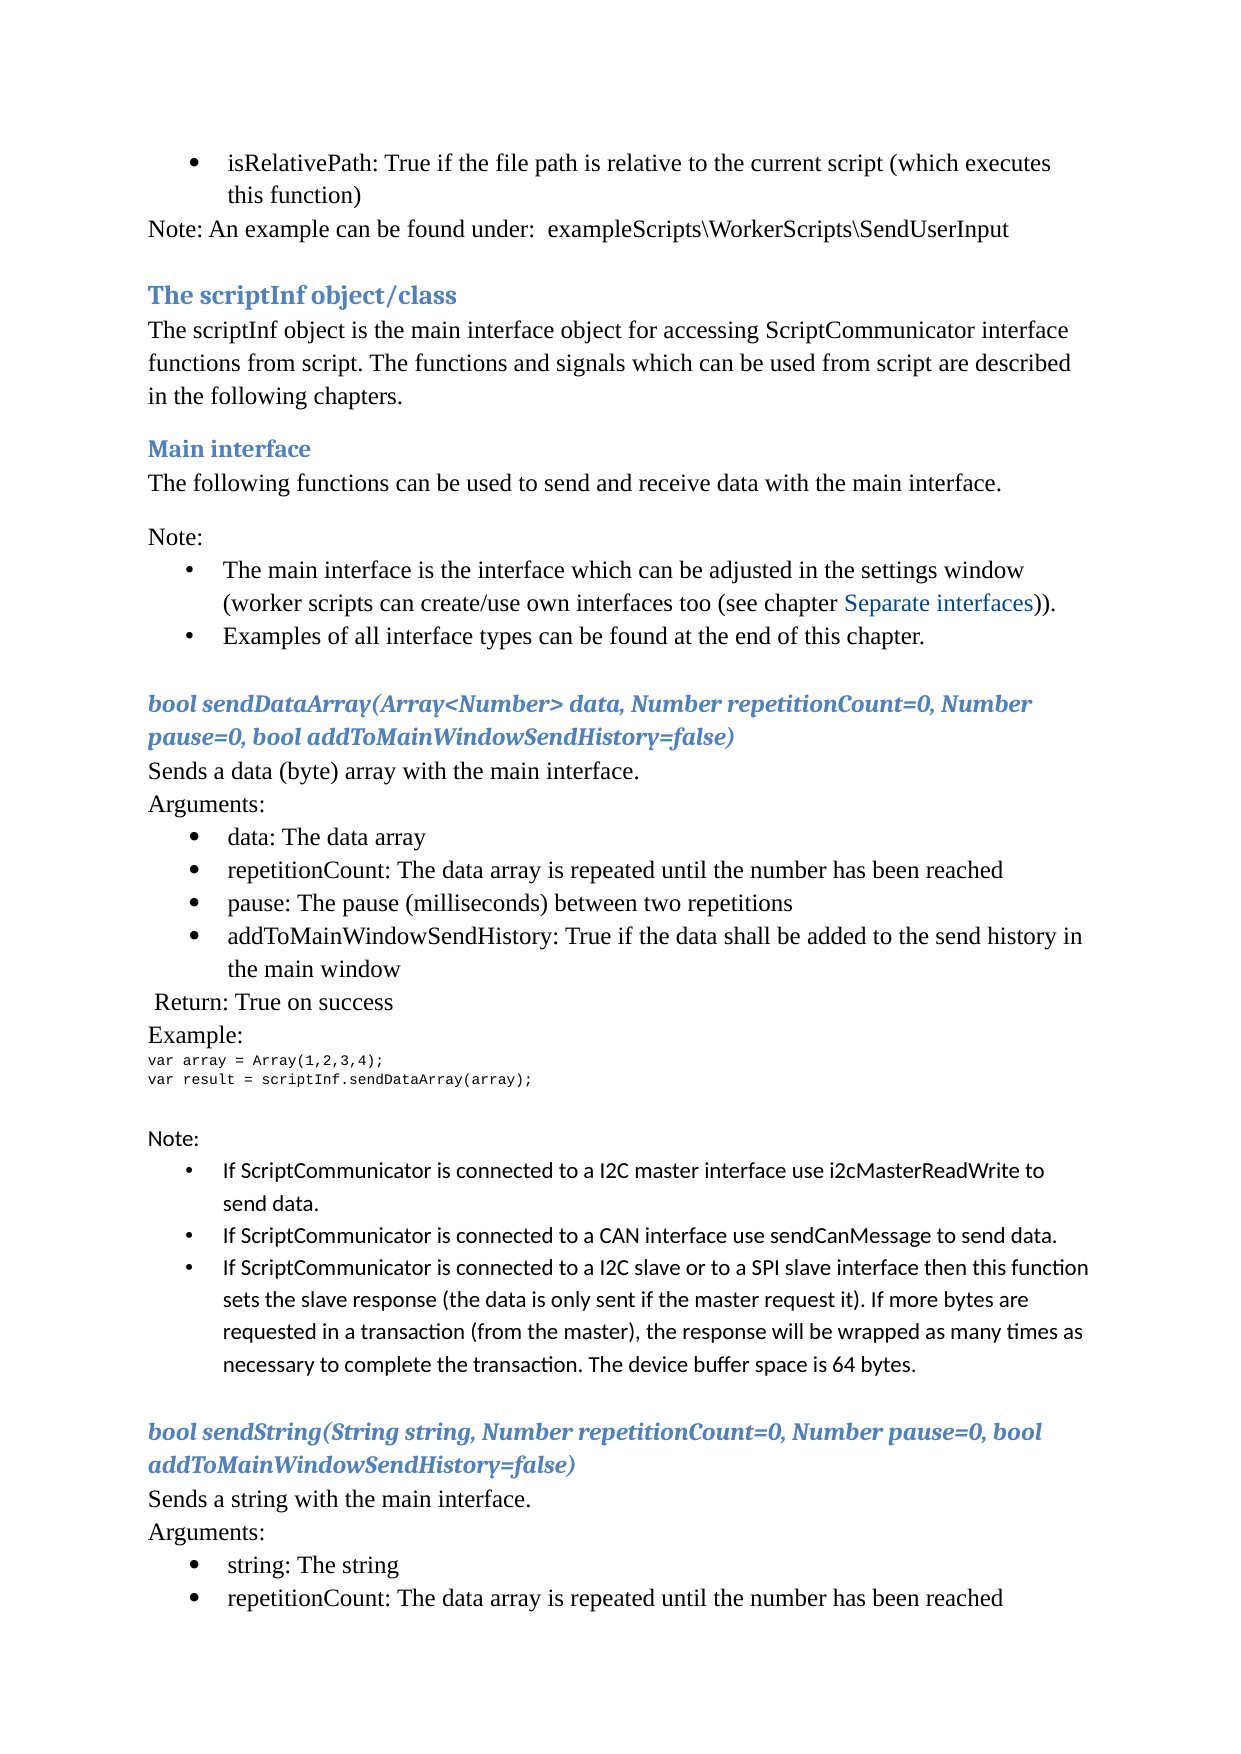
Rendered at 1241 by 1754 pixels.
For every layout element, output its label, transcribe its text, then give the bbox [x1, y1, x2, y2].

text Return: True on success [148, 987, 1093, 1016]
list The main interface is the interface which can be adjusted in the settings window (worker scripts can create/use own interfaces too (see chapter Separate interfaces)). [185, 555, 1093, 617]
text var array = Array(1,2,3,4); [148, 1053, 1093, 1070]
list data: The data array [190, 822, 1093, 851]
text The scriptInf object is the main interface object for accessing ScriptCommunicator interface functions from script. The functions and signals which can be used from script are described in the following chapters. [148, 315, 1093, 410]
text Note: [148, 1124, 1093, 1152]
list If ScriptCommunicator is connected to a I2C master interface use i2cMasterReadWrite to send data. [185, 1157, 1093, 1217]
text var result = scriptInf.sendDataArray(array); [148, 1072, 1093, 1089]
text Note: [148, 522, 1093, 551]
list Examples of all interface types can be found at the end of this chapter. [185, 621, 1093, 650]
text The following functions can be used to send and receive data with the main interface. [148, 468, 1093, 497]
list repetitionCount: The data array is repeated until the number has been reached [190, 1583, 1093, 1612]
list repetitionCount: The data array is repeated until the number has been reached [190, 855, 1093, 884]
subtitle Main interface [148, 435, 1093, 464]
list Note: An example can be found under: exampleScripts\WorkerScripts\SendUserInput [148, 214, 1093, 242]
list addToMainWindowSendHistory: True if the data shall be added to the send history in the main window [190, 921, 1093, 983]
subtitle The scriptInf object/class [148, 280, 1093, 311]
list string: The string [190, 1550, 1093, 1579]
text Arguments: [148, 1517, 1093, 1546]
subtitle bool sendString(String string, Number repetitionCount=0, Number pause=0, bool addToMainWindowSendHistory=false) [148, 1418, 1093, 1479]
list isRelativePath: True if the file path is relative to the current script (which executes this function) [190, 148, 1093, 209]
text Arguments: [148, 789, 1093, 818]
list pause: The pause (milliseconds) between two repetitions [190, 888, 1093, 917]
text Sends a data (byte) array with the main interface. [148, 756, 1093, 785]
text Sends a string with the main interface. [148, 1484, 1093, 1513]
list If ScriptCommunicator is connected to a CAN interface use sendCanMessage to send data. [185, 1221, 1093, 1249]
list If ScriptCommunicator is connected to a I2C slave or to a SPI slave interface then this function sets the slave response (the data is only sent if the master request it). If more bytes are requested in a transaction (from the master), the response will be wrapped as many times as necessary to complete the transaction. The device buffer space is 64 bytes. [185, 1253, 1093, 1378]
subtitle bool sendDataArray(Array<Number> data, Number repetitionCount=0, Number pause=0, bool addToMainWindowSendHistory=false) [148, 690, 1093, 752]
text Example: [148, 1020, 1093, 1049]
